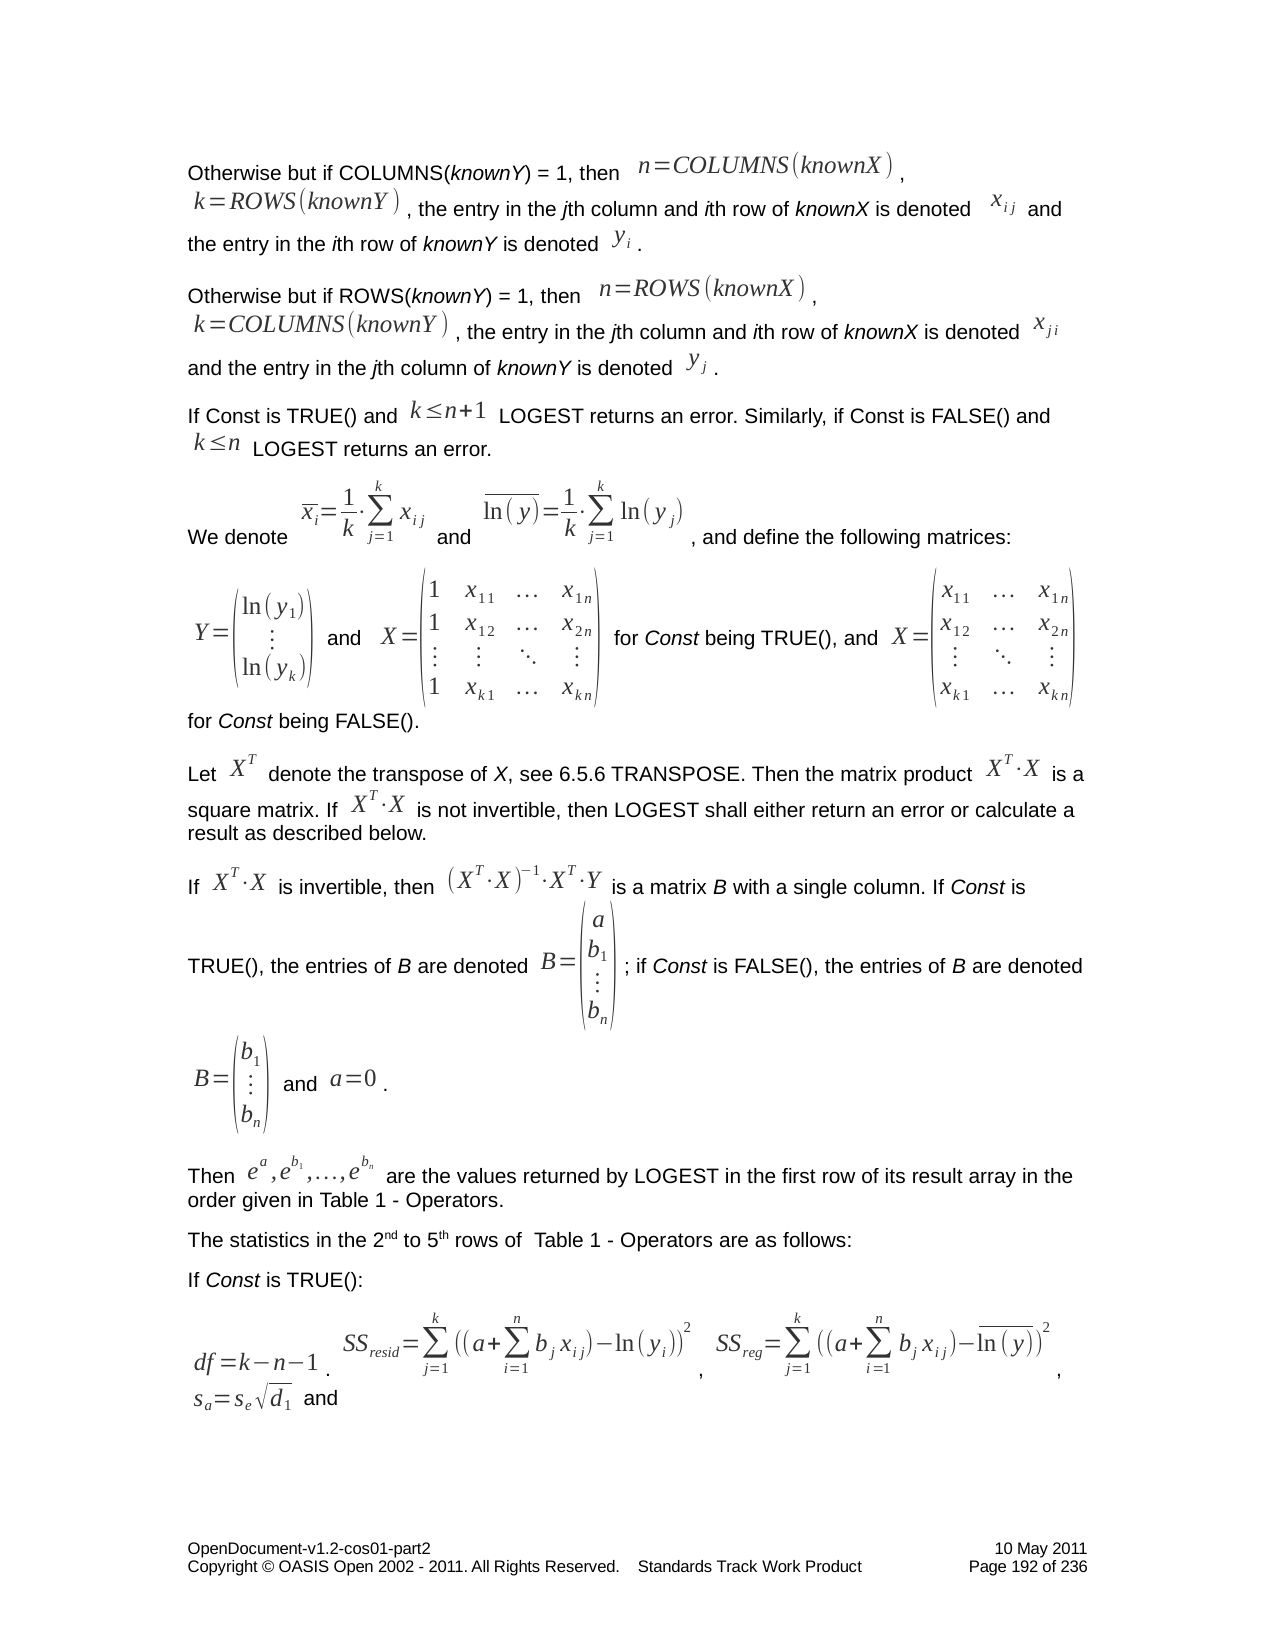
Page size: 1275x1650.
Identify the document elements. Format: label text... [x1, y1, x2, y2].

text We denote and , and define the following matrices: [187, 477, 1088, 549]
text . , , and [187, 1309, 1088, 1415]
text and for Const being TRUE(), and for Const being FALSE(). [187, 566, 1088, 733]
text If is invertible, then is a matrix B with a single column. If Const is TRUE(), the entries of B are denoted ; if Const is FALSE(), the entries of B are denoted and . [187, 862, 1088, 1136]
text Otherwise but if COLUMNS(knownY) = 1, then , , the entry in the jth column and ith row of knownX is denoted and the entry in the ith row of knownY is denoted . [187, 150, 1088, 256]
text Then are the values returned by LOGEST in the first row of its result array in the order given in Table 1 - Operators. [187, 1152, 1088, 1212]
text If Const is TRUE() and LOGEST returns an error. Similarly, if Const is FALSE() and LOGEST returns an error. [187, 396, 1088, 461]
text If Const is TRUE(): [187, 1269, 1088, 1292]
text Otherwise but if ROWS(knownY) = 1, then , , the entry in the jth column and ith row of knownX is denoted and the entry in the jth column of knownY is denoted . [187, 273, 1088, 379]
text The statistics in the 2nd to 5th rows of Table 1 - Operators are as follows: [187, 1229, 1088, 1252]
text Let denote the transpose of X, see 6.5.6 TRANSPOSE. Then the matrix product is a square matrix. If is not invertible, then LOGEST shall either return an error or calculate a result as described below. [187, 750, 1088, 845]
